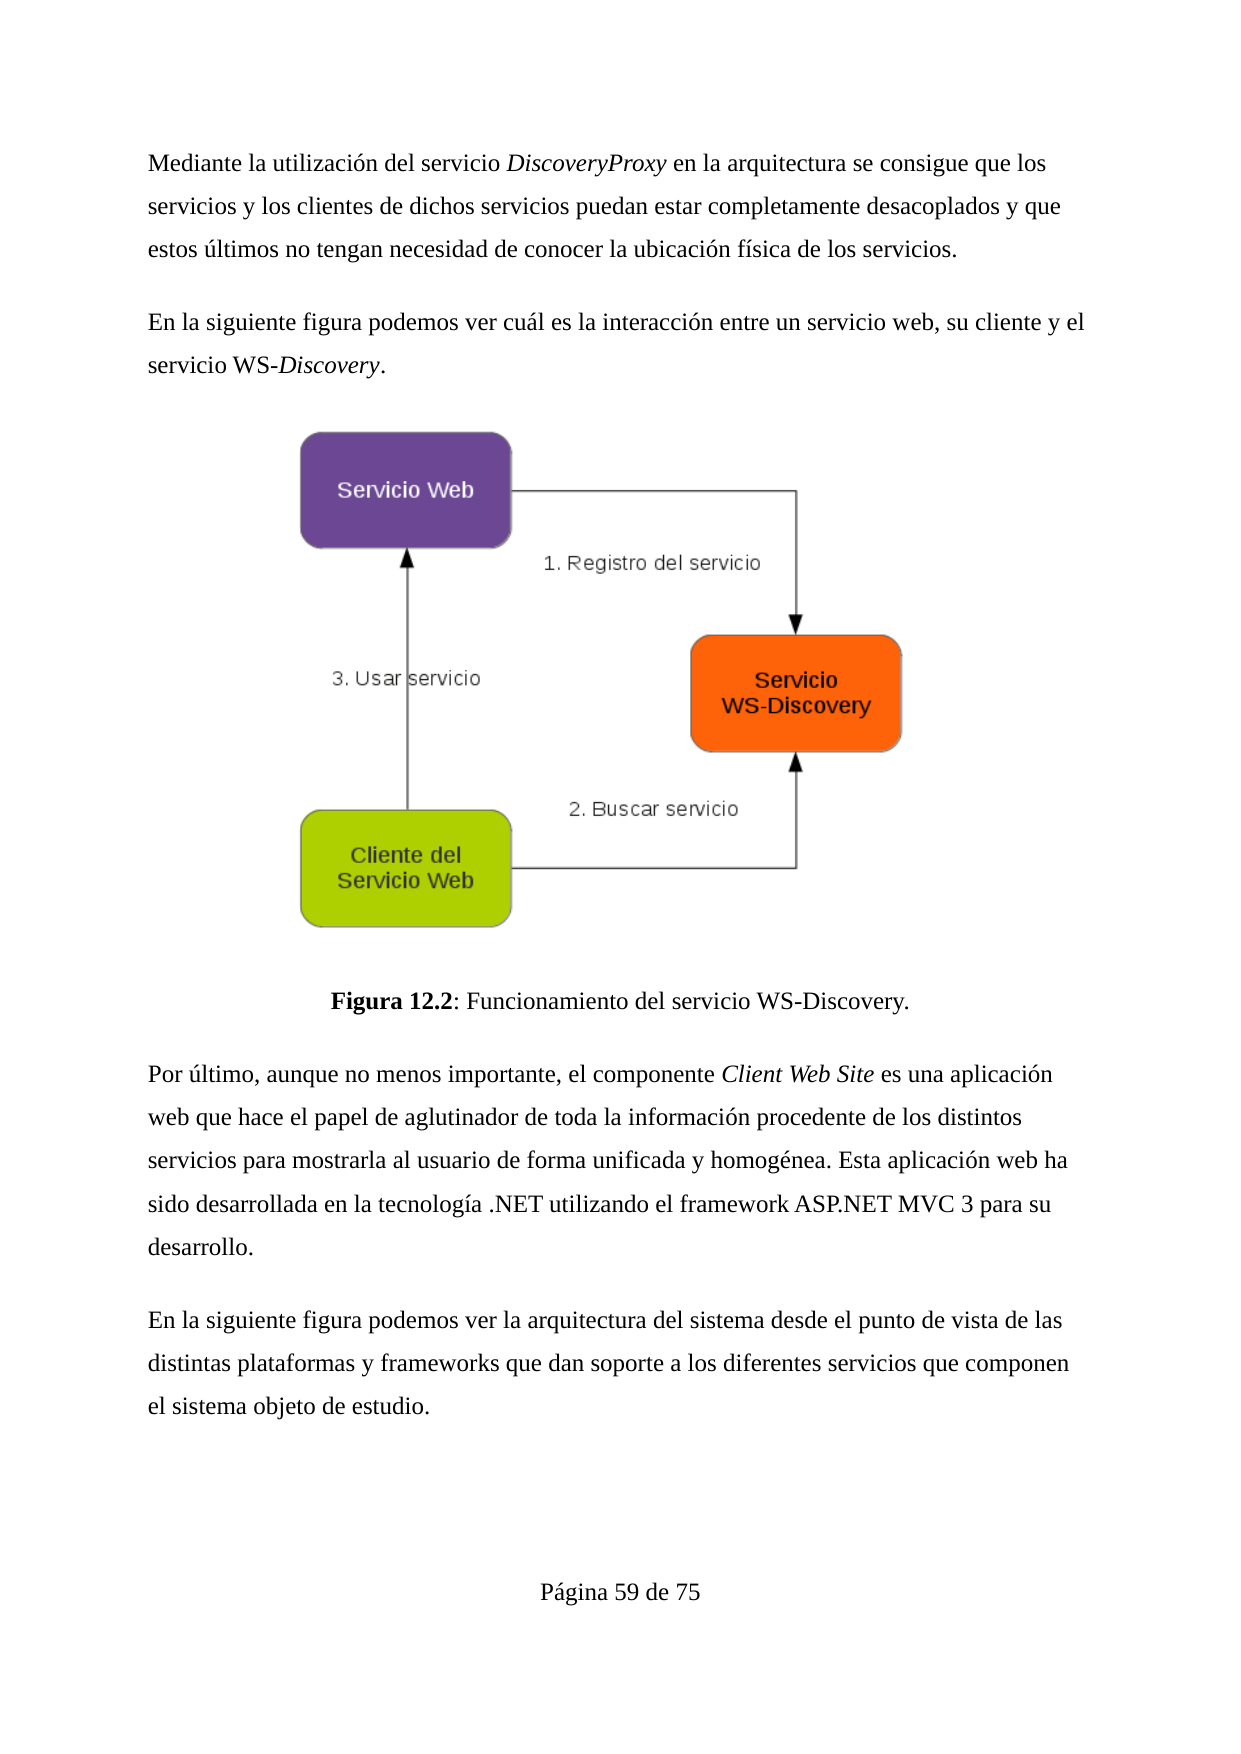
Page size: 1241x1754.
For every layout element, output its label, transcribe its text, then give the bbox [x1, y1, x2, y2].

text En la siguiente figura podemos ver cuál es la interacción entre un servicio web, su cliente y el servicio WS-Discovery. [148, 307, 1093, 379]
text Figura 12.2: Funcionamiento del servicio WS-Discovery. [148, 972, 1093, 1015]
picture [273, 423, 968, 972]
text En la siguiente figura podemos ver la arquitectura del sistema desde el punto de vista de las distintas plataformas y frameworks que dan soporte a los diferentes servicios que componen el sistema objeto de estudio. [148, 1305, 1093, 1420]
text Mediante la utilización del servicio DiscoveryProxy en la arquitectura se consigue que los servicios y los clientes de dichos servicios puedan estar completamente desacoplados y que estos últimos no tengan necesidad de conocer la ubicación física de los servicios. [148, 148, 1093, 263]
text Por último, aunque no menos importante, el componente Client Web Site es una aplicación web que hace el papel de aglutinador de toda la información procedente de los distintos servicios para mostrarla al usuario de forma unificada y homogénea. Esta aplicación web ha sido desarrollada en la tecnología .NET utilizando el framework ASP.NET MVC 3 para su desarrollo. [148, 1059, 1093, 1261]
